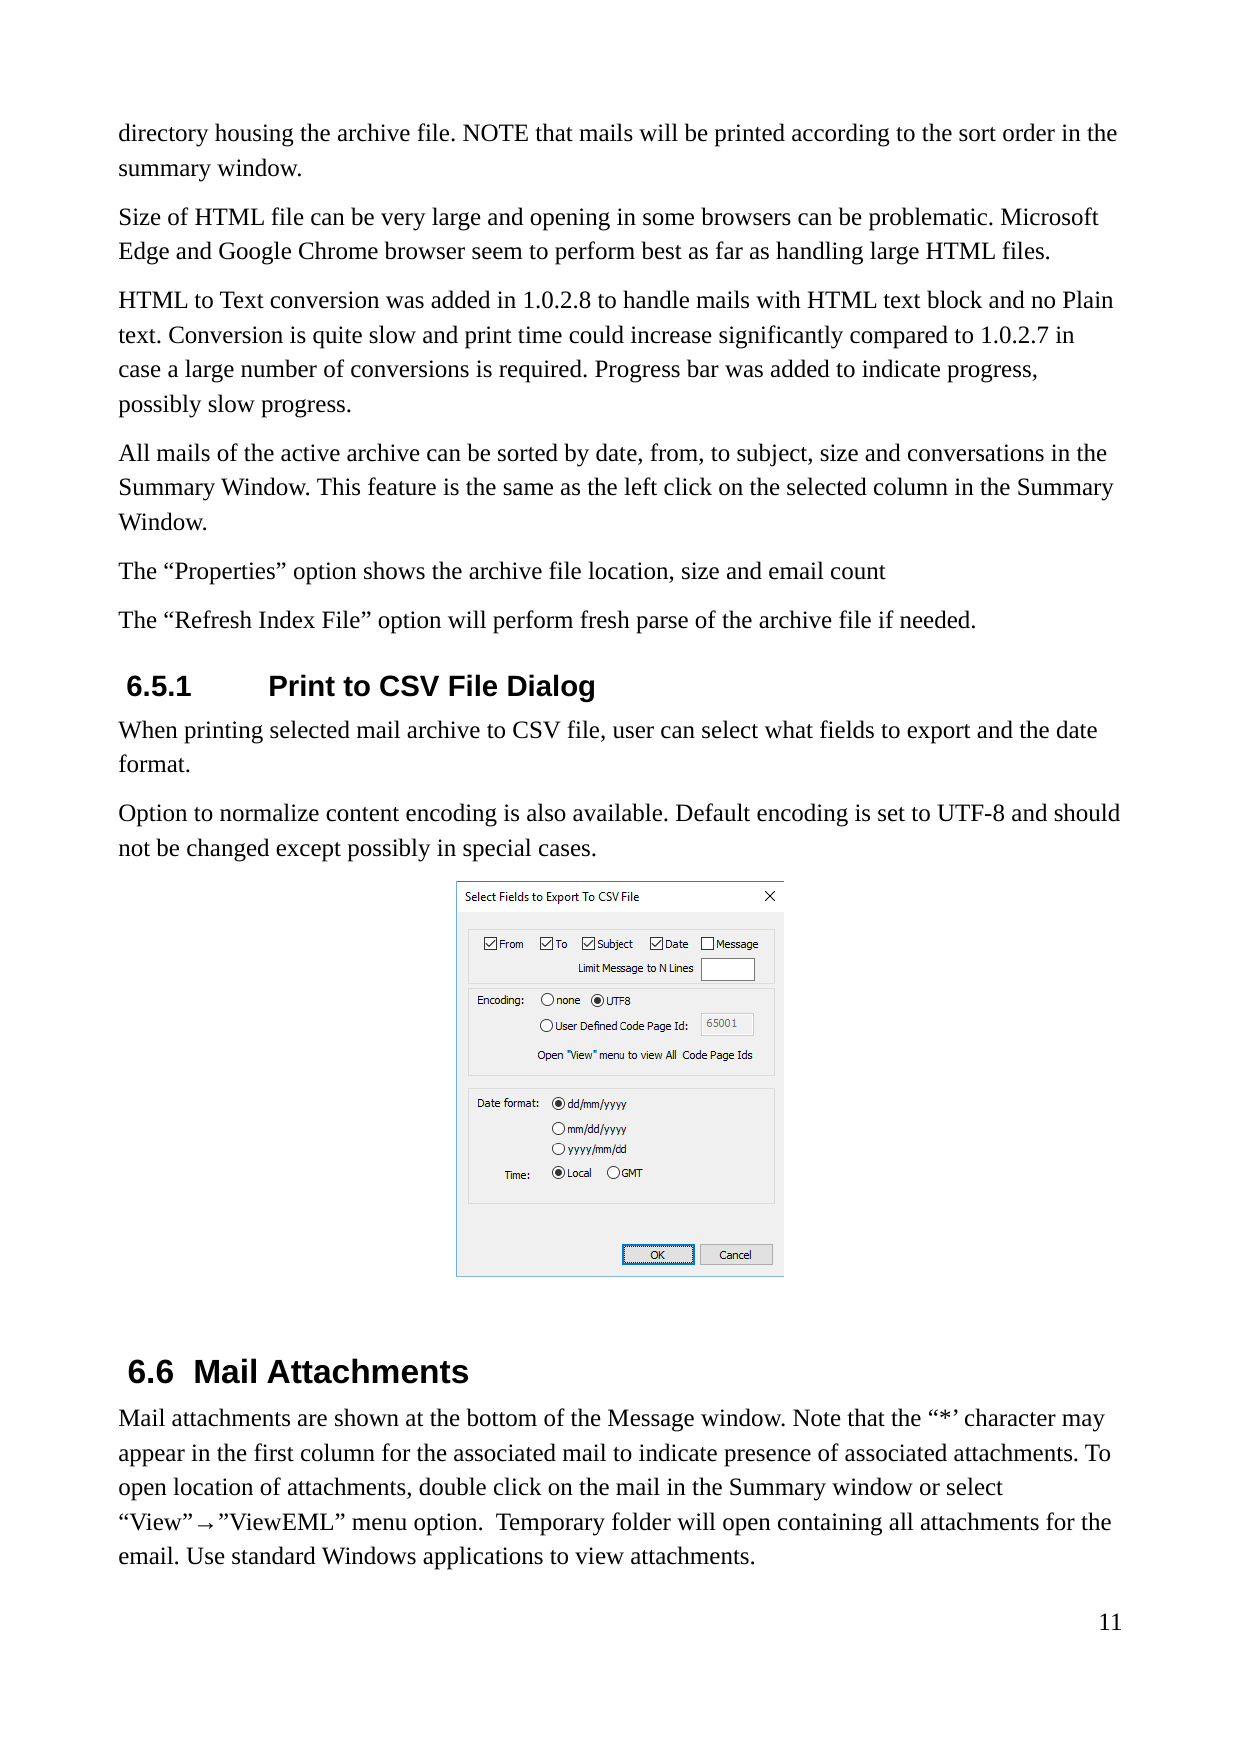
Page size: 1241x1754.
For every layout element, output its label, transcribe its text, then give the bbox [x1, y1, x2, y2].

picture [456, 881, 784, 1277]
text The “Refresh Index File” option will perform fresh parse of the archive file if needed. [118, 605, 1122, 633]
subtitle Print to CSV File Dialog [118, 668, 1122, 702]
text directory housing the archive file. NOTE that mails will be printed according to the sort order in the summary window. [118, 118, 1122, 181]
text Mail attachments are shown at the bottom of the Message window. Note that the “*’ character may appear in the first column for the associated mail to indicate presence of associated attachments. To open location of attachments, double click on the mail in the Summary window or select “View”→”ViewEML” menu option. Temporary folder will open containing all attachments for the email. Use standard Windows applications to view attachments. [118, 1403, 1122, 1570]
text The “Properties” option shows the archive file location, size and email count [118, 556, 1122, 584]
text When printing selected mail archive to CSV file, user can select what fields to export and the date format. [118, 715, 1122, 778]
subtitle Mail Attachments [118, 1352, 1122, 1391]
text HTML to Text conversion was added in 1.0.2.8 to handle mails with HTML text block and no Plain text. Conversion is quite slow and print time could increase significantly compared to 1.0.2.7 in case a large number of conversions is required. Progress bar was added to indicate progress, possibly slow progress. [118, 285, 1122, 417]
text Option to normalize content encoding is also available. Default encoding is set to UTF-8 and should not be changed except possibly in special cases. [118, 798, 1122, 861]
text Size of HTML file can be very large and opening in some browsers can be problematic. Microsoft Edge and Google Chrome browser seem to perform best as far as handling large HTML files. [118, 202, 1122, 265]
text All mails of the active archive can be sorted by date, from, to subject, size and conversations in the Summary Window. This feature is the same as the left click on the selected column in the Summary Window. [118, 438, 1122, 535]
